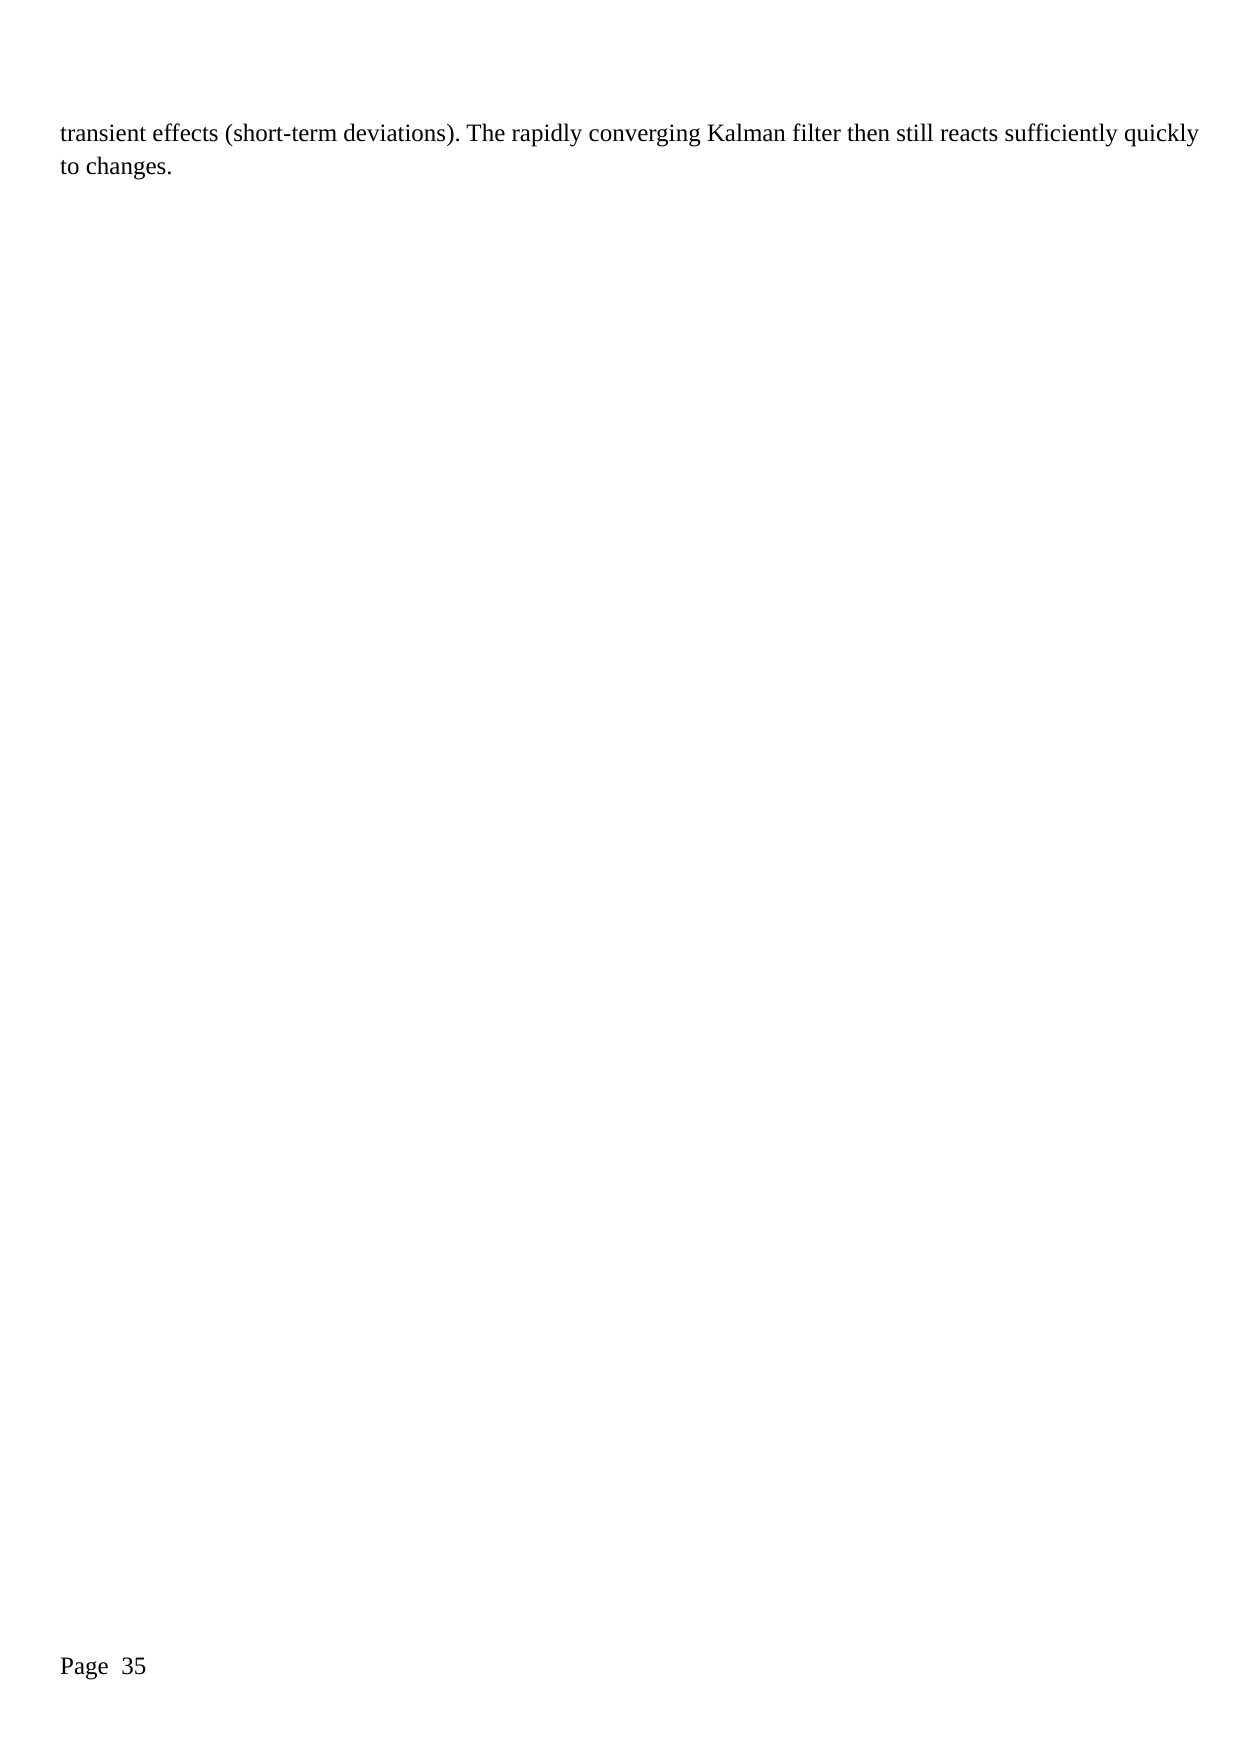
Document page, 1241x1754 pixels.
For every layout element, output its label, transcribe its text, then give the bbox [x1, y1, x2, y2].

text transient effects (short-term deviations). The rapidly converging Kalman filter then still reacts sufficiently quickly to changes. [60, 118, 1207, 180]
